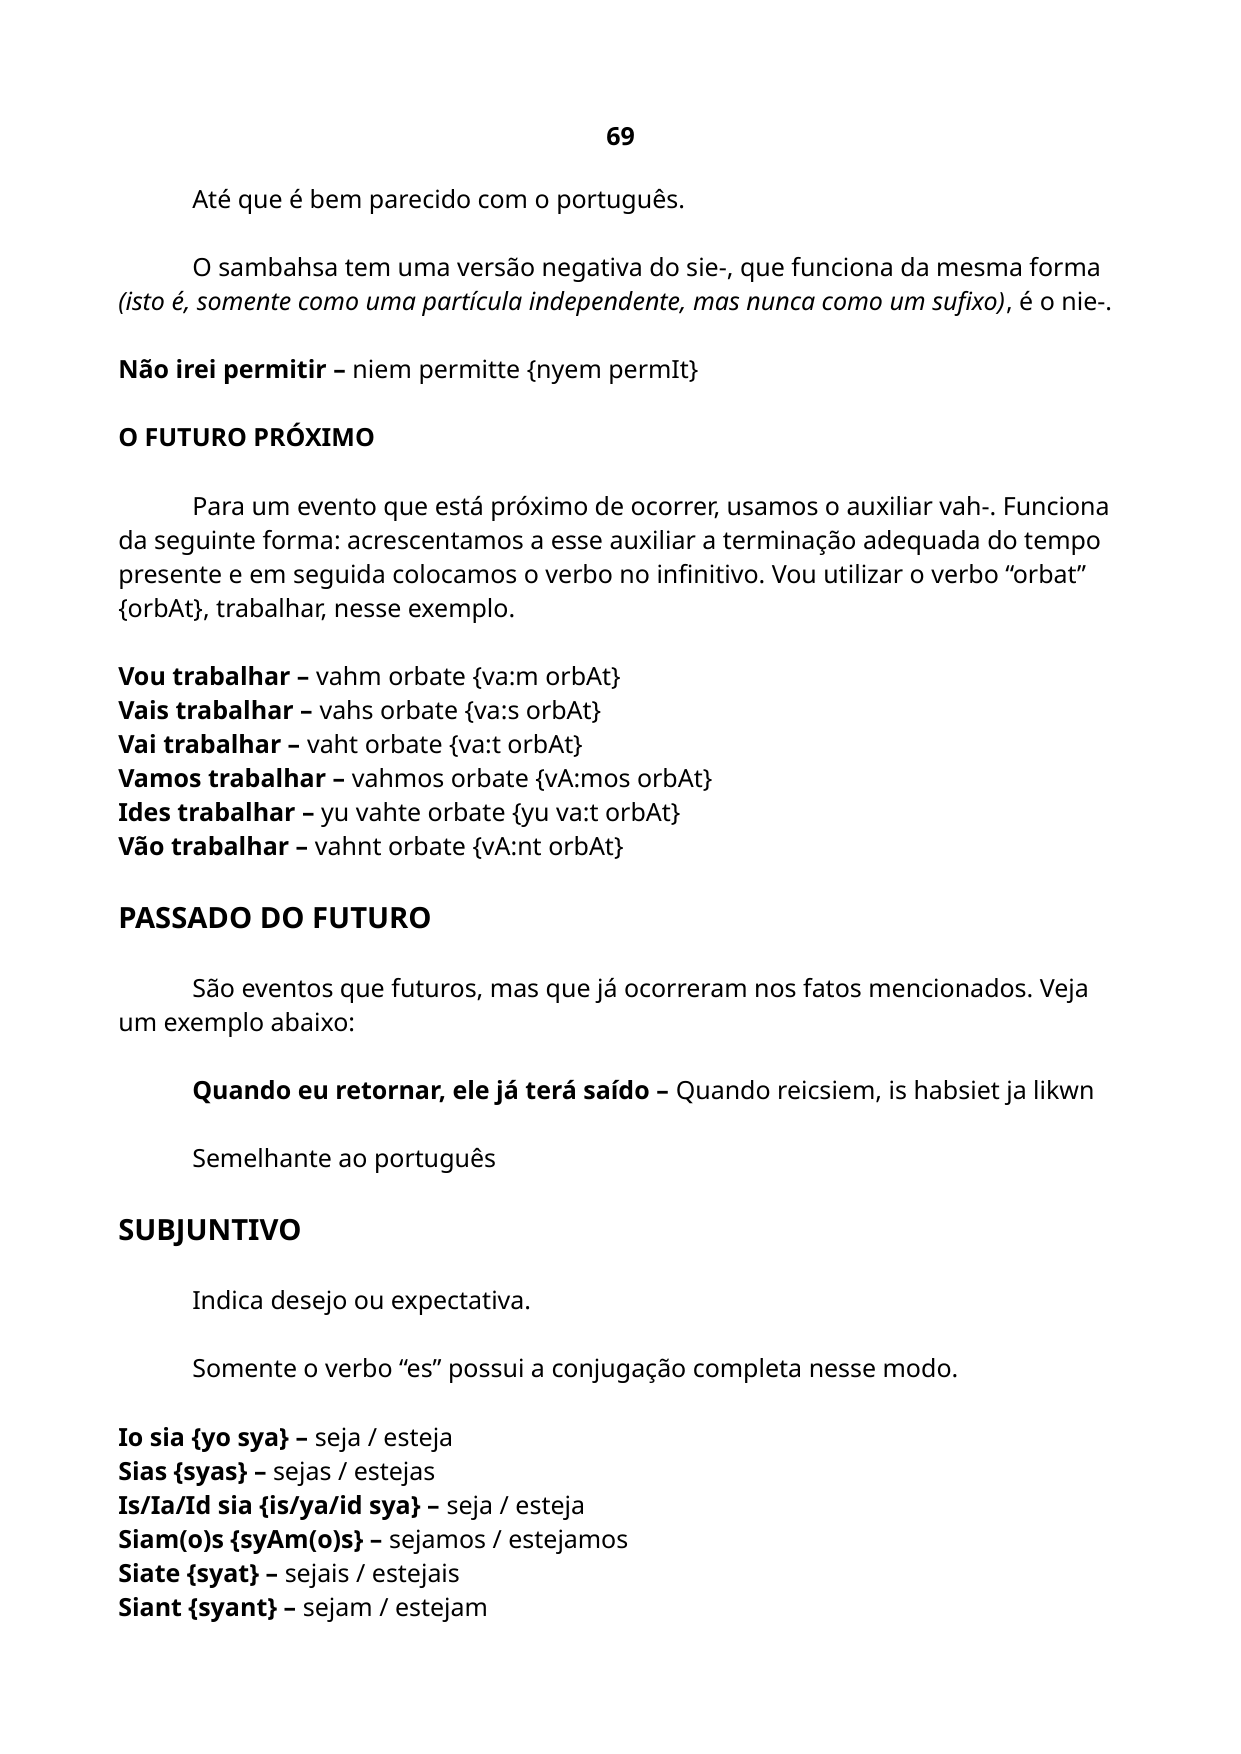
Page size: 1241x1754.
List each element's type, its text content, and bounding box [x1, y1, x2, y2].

text Para um evento que está próximo de ocorrer, usamos o auxiliar vah-. Funciona da seguinte forma: acrescentamos a esse auxiliar a terminação adequada do tempo presente e em seguida colocamos o verbo no infinitivo. Vou utilizar o verbo “orbat” {orbAt}, trabalhar, nesse exemplo. [118, 488, 1123, 624]
text Quando eu retornar, ele já terá saído – Quando reicsiem, is habsiet ja likwn [118, 1073, 1123, 1107]
subtitle O FUTURO PRÓXIMO [118, 420, 1123, 454]
text O sambahsa tem uma versão negativa do sie-, que funciona da mesma forma (isto é, somente como uma partícula independente, mas nunca como um sufixo), é o nie-. [118, 250, 1123, 318]
text São eventos que futuros, mas que já ocorreram nos fatos mencionados. Veja um exemplo abaixo: [118, 971, 1123, 1039]
text Siant {syant} – sejam / estejam [118, 1589, 1123, 1623]
text Siate {syat} – sejais / estejais [118, 1555, 1123, 1589]
text Até que é bem parecido com o português. [118, 182, 1123, 216]
text Somente o verbo “es” possui a conjugação completa nesse modo. [118, 1351, 1123, 1385]
text Vai trabalhar – vaht orbate {va:t orbAt} [118, 727, 1123, 761]
subtitle SUBJUNTIVO [118, 1209, 1123, 1249]
text Vão trabalhar – vahnt orbate {vA:nt orbAt} [118, 829, 1123, 863]
text Ides trabalhar – yu vahte orbate {yu va:t orbAt} [118, 795, 1123, 829]
text Siam(o)s {syAm(o)s} – sejamos / estejamos [118, 1521, 1123, 1555]
subtitle PASSADO DO FUTURO [118, 897, 1123, 937]
text Is/Ia/Id sia {is/ya/id sya} – seja / esteja [118, 1487, 1123, 1521]
text Não irei permitir – niem permitte {nyem permIt} [118, 352, 1123, 386]
text Sias {syas} – sejas / estejas [118, 1453, 1123, 1487]
text Io sia {yo sya} – seja / esteja [118, 1419, 1123, 1453]
text Vamos trabalhar – vahmos orbate {vA:mos orbAt} [118, 761, 1123, 795]
text Vais trabalhar – vahs orbate {va:s orbAt} [118, 693, 1123, 727]
text Indica desejo ou expectativa. [118, 1283, 1123, 1317]
text Semelhante ao português [118, 1141, 1123, 1175]
text Vou trabalhar – vahm orbate {va:m orbAt} [118, 658, 1123, 693]
